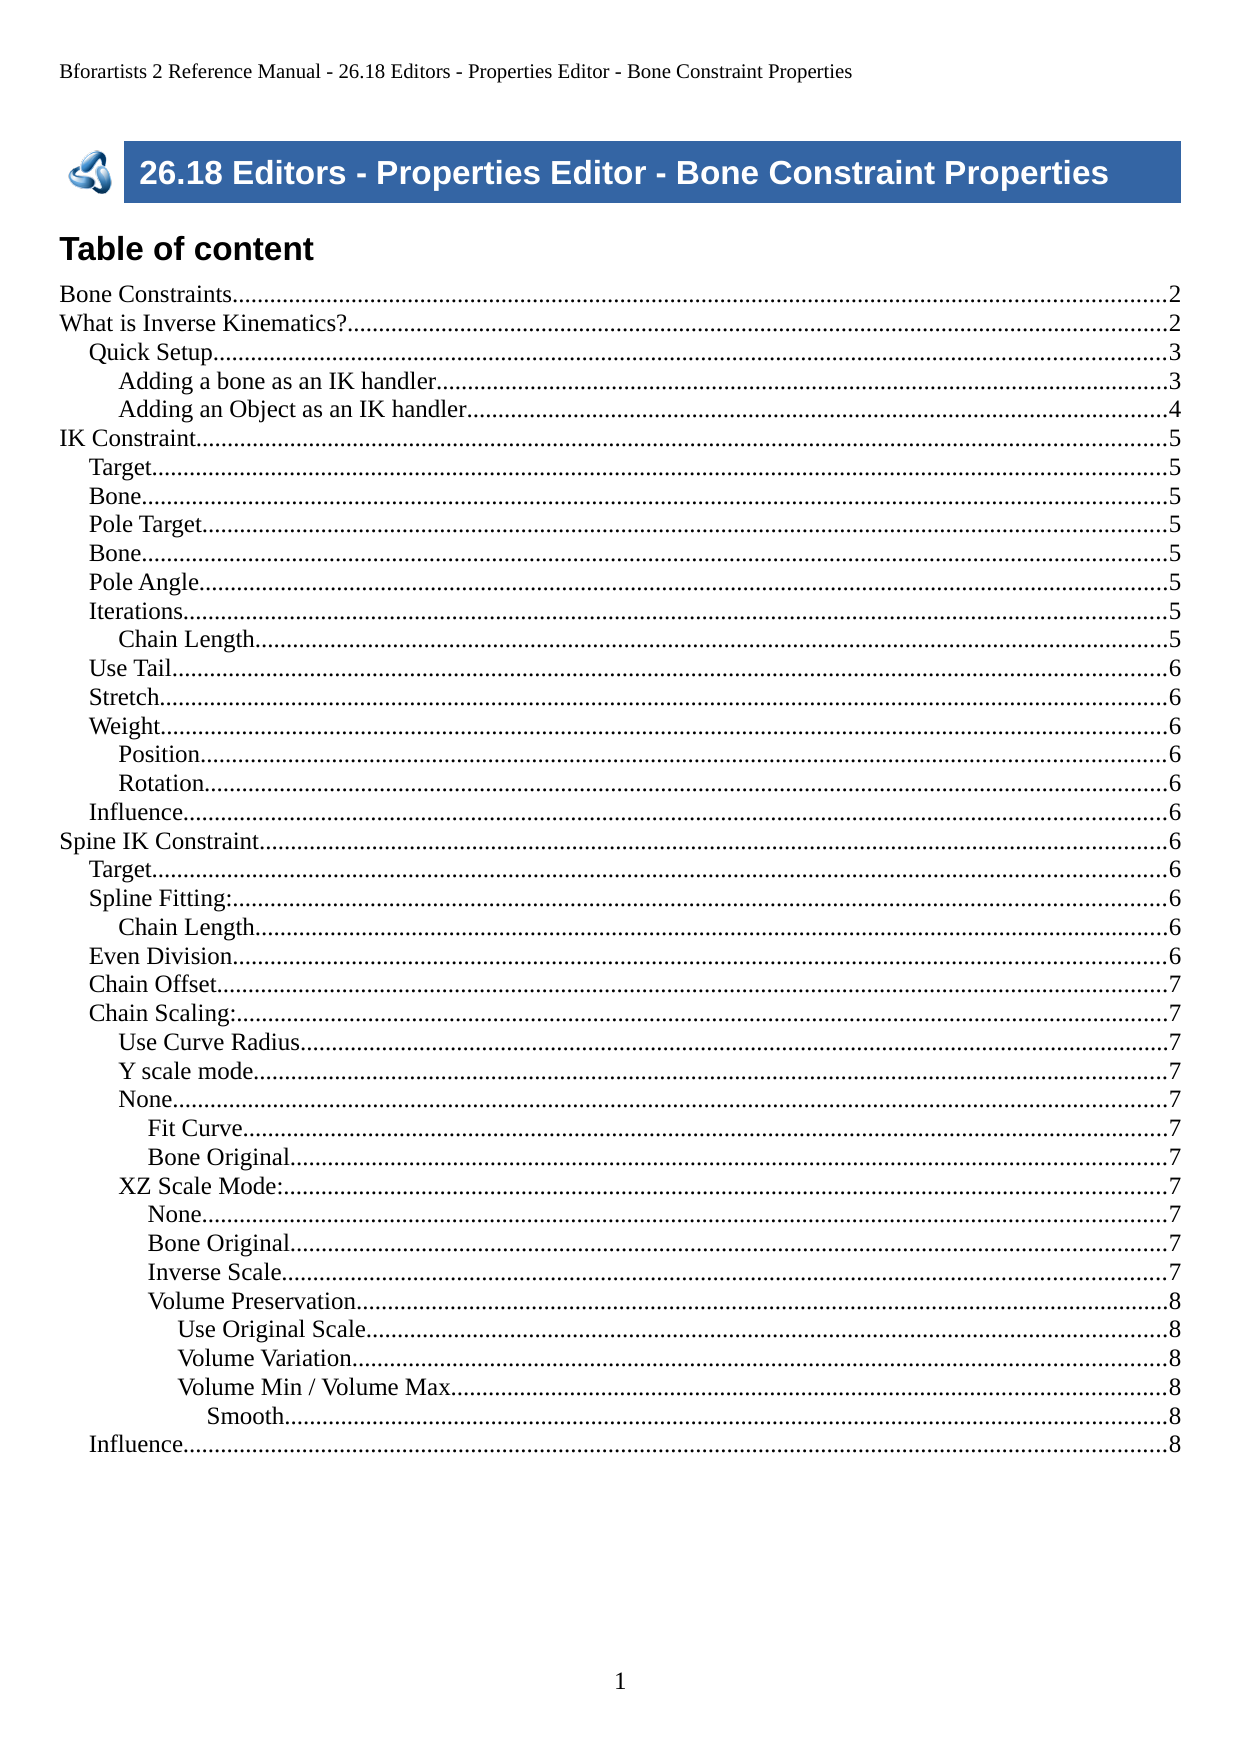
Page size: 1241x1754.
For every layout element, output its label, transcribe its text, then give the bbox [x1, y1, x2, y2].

text Spine IK Constraint 6 [59, 826, 1181, 854]
text Target 6 [88, 854, 1181, 883]
text Volume Variation 8 [177, 1343, 1181, 1372]
text Pole Target 5 [88, 509, 1181, 538]
text Chain Length 5 [118, 624, 1181, 653]
text Chain Scaling: 7 [88, 998, 1181, 1027]
text XZ Scale Mode: 7 [118, 1171, 1181, 1199]
text Bone Original 7 [147, 1142, 1181, 1171]
text Even Division 6 [88, 941, 1181, 969]
text Position 6 [118, 739, 1181, 768]
text Bone Original 7 [147, 1228, 1181, 1257]
picture [65, 147, 114, 197]
text Smooth 8 [206, 1401, 1181, 1429]
text Bone Constraints 2 [59, 279, 1181, 308]
text Spline Fitting: 6 [88, 883, 1181, 912]
text What is Inverse Kinematics? 2 [59, 308, 1181, 337]
text Rotation 6 [118, 768, 1181, 797]
text Inverse Scale 7 [147, 1257, 1181, 1286]
text Quick Setup 3 [88, 337, 1181, 366]
text Bone 5 [88, 538, 1181, 567]
text None 7 [147, 1199, 1181, 1228]
text Chain Length 6 [118, 912, 1181, 941]
table_header 26.18 Editors - Properties Editor - Bone Constraint Properties [124, 141, 1181, 203]
text Target 5 [88, 452, 1181, 481]
text Adding an Object as an IK handler 4 [118, 394, 1181, 423]
text Chain Offset 7 [88, 969, 1181, 998]
text Bone 5 [88, 481, 1181, 509]
text Fit Curve 7 [147, 1113, 1181, 1142]
text Use Curve Radius 7 [118, 1027, 1181, 1056]
text Influence 8 [88, 1429, 1181, 1458]
text IK Constraint 5 [59, 423, 1181, 452]
text Pole Angle 5 [88, 567, 1181, 596]
text Adding a bone as an IK handler 3 [118, 366, 1181, 394]
text None 7 [118, 1084, 1181, 1113]
text Weight 6 [88, 711, 1181, 739]
text Volume Preservation 8 [147, 1286, 1181, 1314]
text Volume Min / Volume Max 8 [177, 1372, 1181, 1401]
text Influence 6 [88, 797, 1181, 826]
text Y scale mode 7 [118, 1056, 1181, 1084]
table_header [59, 141, 124, 203]
text Iterations 5 [88, 596, 1181, 624]
text Use Original Scale 8 [177, 1314, 1181, 1343]
text Use Tail 6 [88, 653, 1181, 682]
subtitle Table of content [59, 228, 1181, 267]
text Stretch 6 [88, 682, 1181, 711]
